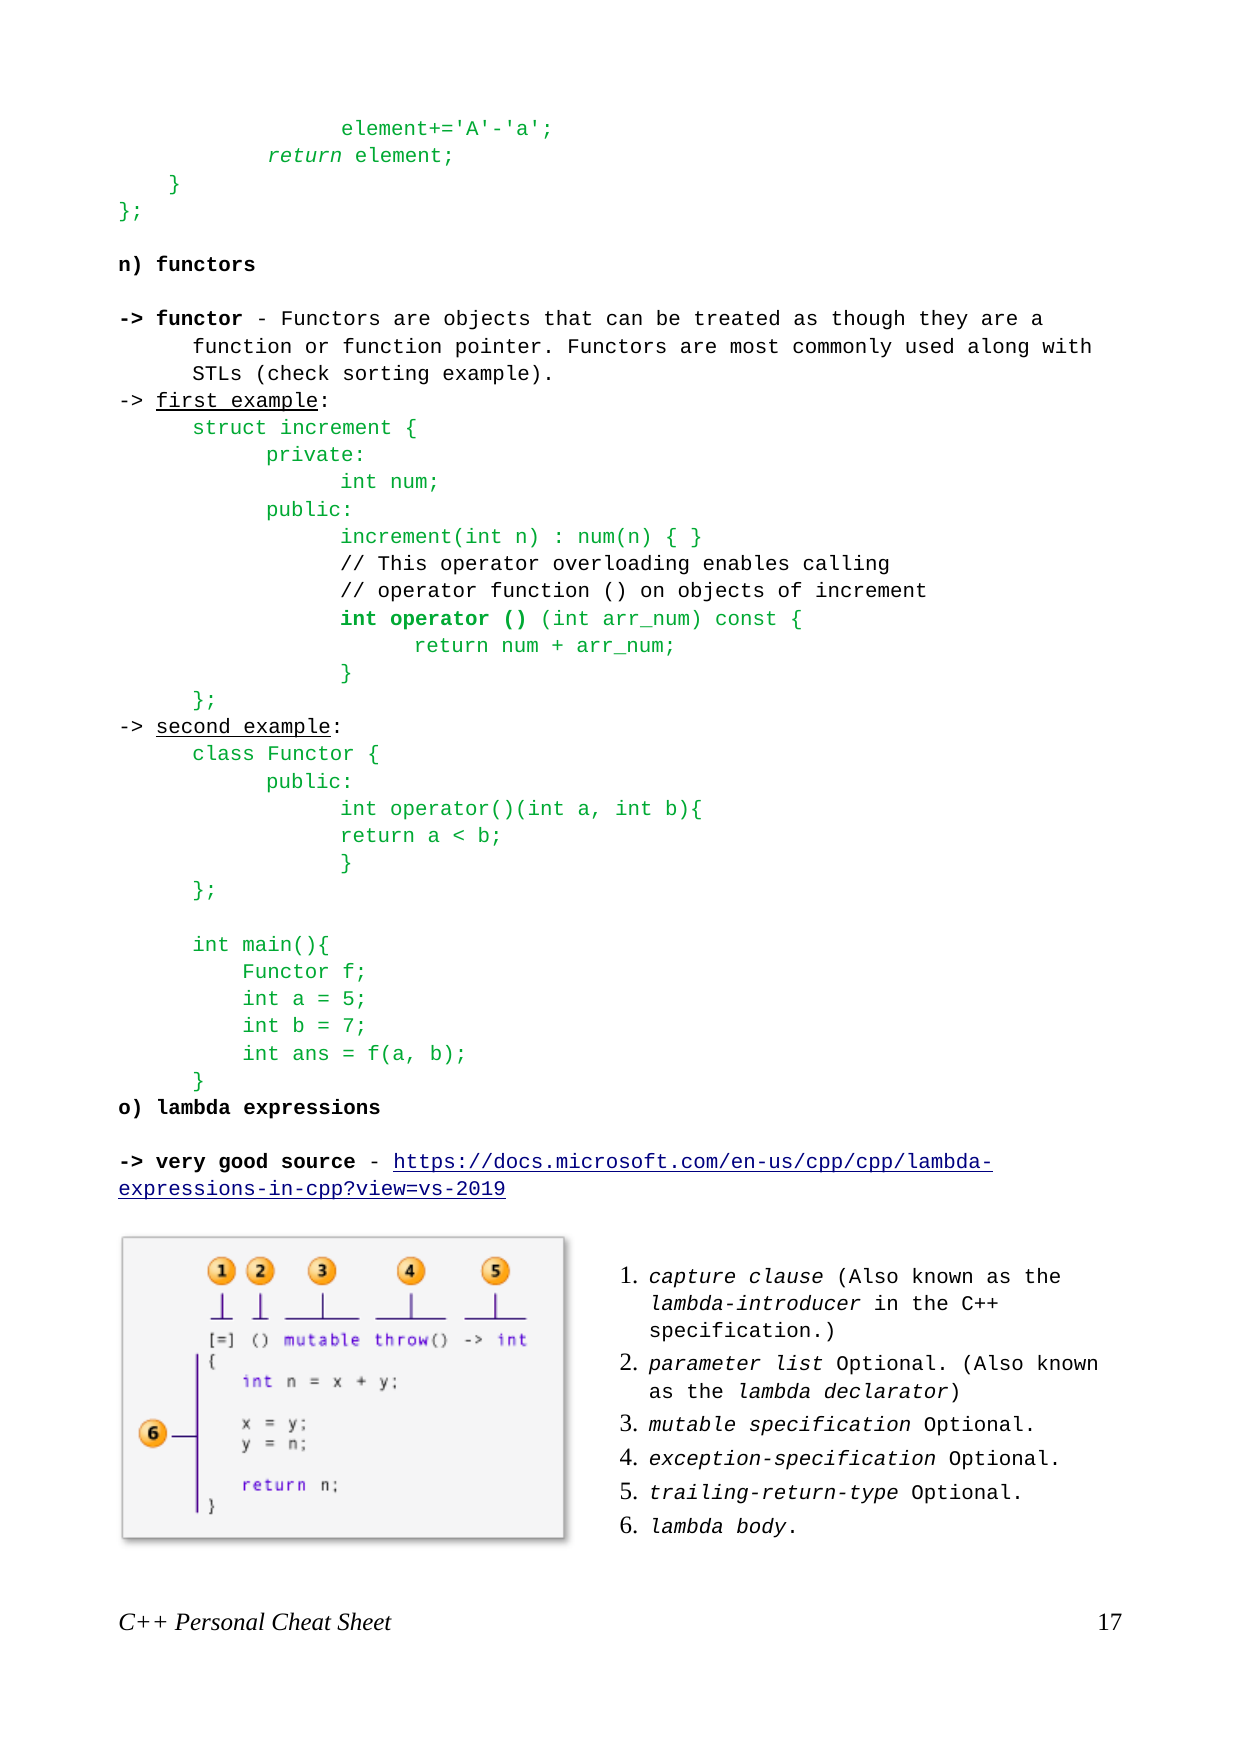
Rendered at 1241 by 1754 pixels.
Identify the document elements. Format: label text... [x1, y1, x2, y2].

text // operator function () on objects of increment [118, 580, 1122, 604]
text -> second example: [118, 716, 1122, 740]
text return num + arr_num; [118, 635, 1122, 658]
list parameter list Optional. (Also known as the lambda declarator) [575, 1347, 1122, 1404]
list trailing-return-type Optional. [575, 1476, 1122, 1505]
text int num; [118, 472, 1122, 495]
text return element; [118, 145, 1122, 169]
text public: [118, 499, 1122, 522]
text // This operator overloading enables calling [118, 553, 1122, 577]
text } [118, 852, 1122, 876]
text int main(){ [118, 934, 1122, 957]
list capture clause (Also known as the lambda-introducer in the C++ specification.) [575, 1260, 1122, 1344]
list lambda body. [575, 1510, 1122, 1539]
text element+='A'-'a'; [118, 118, 1122, 142]
text public: [118, 771, 1122, 794]
text -> very good source - https://docs.microsoft.com/en-us/cpp/cpp/lambda-expressions-in-cpp?view=vs-2019 [118, 1151, 1122, 1202]
text Functor f; [118, 961, 1122, 984]
text o) lambda expressions [118, 1097, 1122, 1121]
text class Functor { [118, 743, 1122, 767]
text } [118, 1070, 1122, 1093]
text return a < b; [118, 825, 1122, 849]
text } [118, 172, 1122, 196]
text }; [118, 689, 1122, 713]
text int b = 7; [118, 1015, 1122, 1039]
text }; [118, 879, 1122, 903]
text n) functors [118, 254, 1122, 278]
text increment(int n) : num(n) { } [118, 526, 1122, 549]
text int ans = f(a, b); [118, 1042, 1122, 1066]
text int operator () (int arr_num) const { [118, 607, 1122, 631]
list mutable specification Optional. [575, 1408, 1122, 1437]
text } [118, 662, 1122, 686]
text }; [118, 200, 1122, 223]
text struct increment { [118, 417, 1122, 441]
text int a = 5; [118, 988, 1122, 1012]
text -> functor - Functors are objects that can be treated as though they are a function or function pointer. Functors are most commonly used along with STLs (check sorting example). [118, 308, 1122, 386]
text int operator()(int a, int b){ [118, 798, 1122, 821]
list exception-specification Optional. [575, 1442, 1122, 1471]
text -> first example: [118, 390, 1122, 414]
text private: [118, 444, 1122, 468]
picture [114, 1232, 575, 1552]
